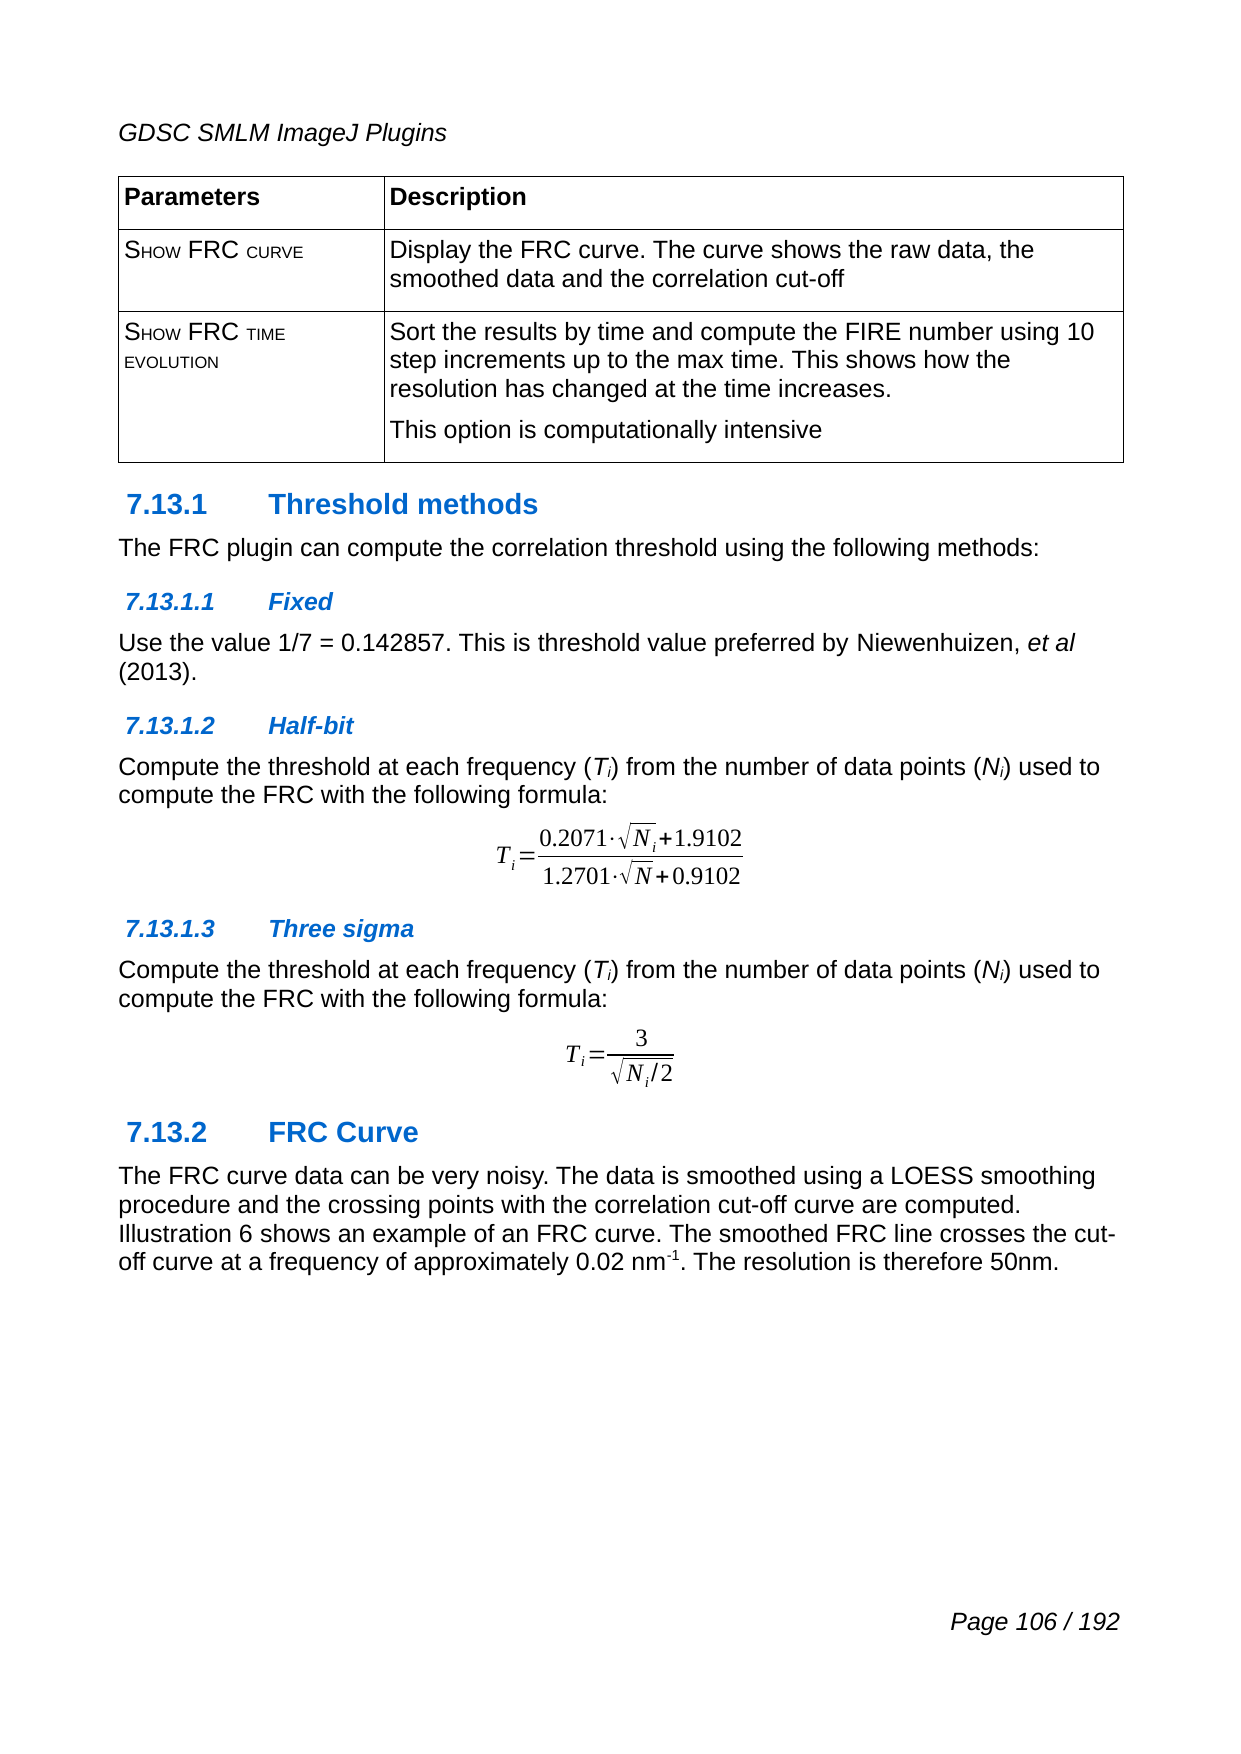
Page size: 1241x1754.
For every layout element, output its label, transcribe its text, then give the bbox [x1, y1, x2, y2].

text The FRC plugin can compute the correlation threshold using the following methods: [118, 533, 1122, 562]
text The FRC curve data can be very noisy. The data is smoothed using a LOESS smoothing procedure and the crossing points with the correlation cut-off curve are computed. Illustration 6 shows an example of an FRC curve. The smoothed FRC line crosses the cut-off curve at a frequency of approximately 0.02 nm-1. The resolution is therefore 50nm. [118, 1161, 1122, 1276]
table_cell Show FRC curve [119, 230, 384, 311]
table_cell Show FRC time evolution [119, 312, 384, 462]
subtitle Threshold methods [118, 487, 1122, 521]
table_header Parameters [119, 177, 384, 229]
text Use the value 1/7 = 0.142857. This is threshold value preferred by Niewenhuizen, et al (2013). [118, 628, 1122, 686]
table_cell Display the FRC curve. The curve shows the raw data, the smoothed data and the correlation cut-off [385, 230, 1123, 311]
subtitle Half-bit [118, 711, 1122, 739]
table_header Description [385, 177, 1123, 229]
text Compute the threshold at each frequency (Ti) from the number of data points (Ni) used to compute the FRC with the following formula: [118, 955, 1122, 1012]
subtitle Three sigma [118, 914, 1122, 942]
table_cell Sort the results by time and compute the FIRE number using 10 step increments up to the max time. This shows how the resolution has changed at the time increases. This option is computationally intensive [385, 312, 1123, 462]
text Compute the threshold at each frequency (Ti) from the number of data points (Ni) used to compute the FRC with the following formula: [118, 752, 1122, 809]
subtitle Fixed [118, 587, 1122, 616]
subtitle FRC Curve [118, 1115, 1122, 1148]
